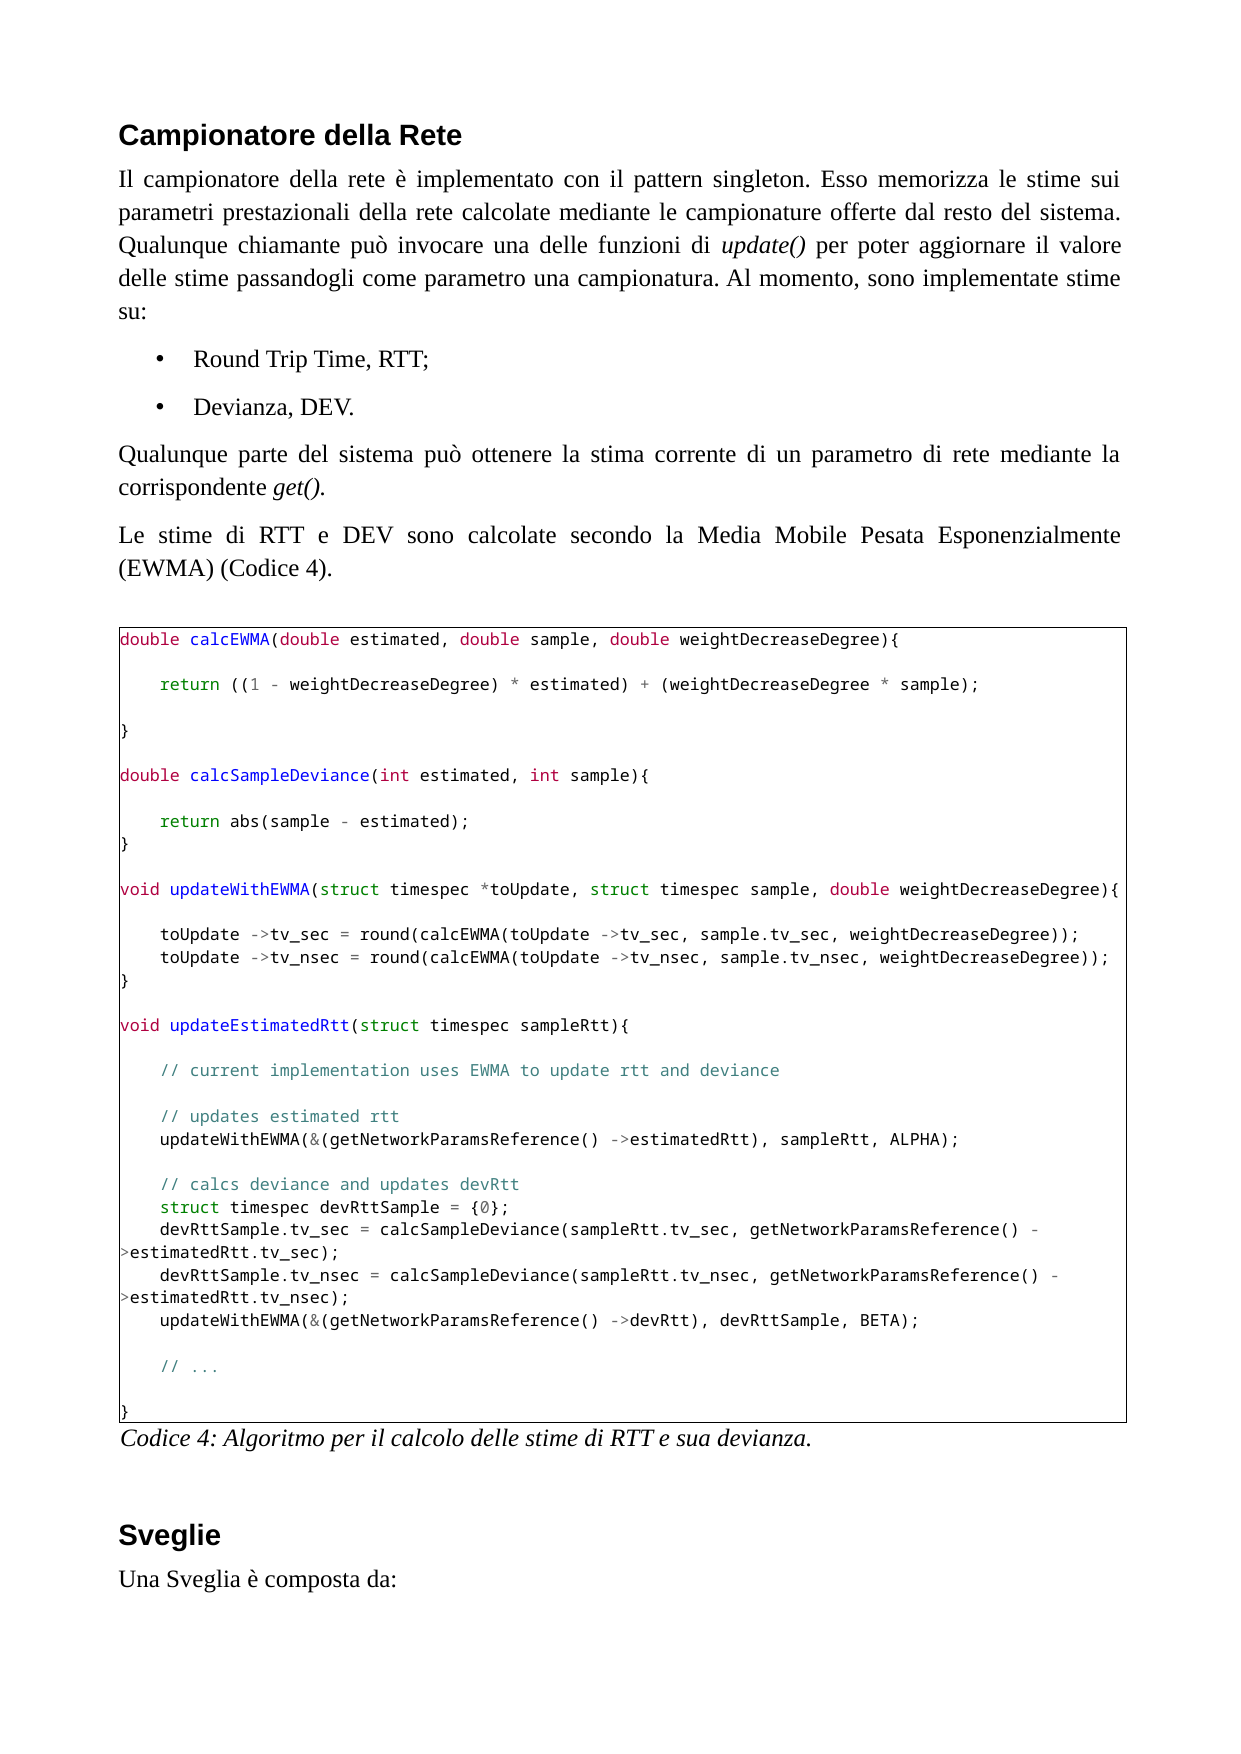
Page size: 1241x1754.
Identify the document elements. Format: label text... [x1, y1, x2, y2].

subtitle Campionatore della Rete [118, 118, 1122, 152]
list Round Trip Time, RTT; [156, 344, 1122, 373]
text Una Sveglia è composta da: [118, 1564, 1122, 1593]
list Devianza, DEV. [156, 392, 1122, 420]
text Codice 4: Algoritmo per il calcolo delle stime di RTT e sua devianza. [120, 640, 1126, 1422]
text Il campionatore della rete è implementato con il pattern singleton. Esso memorizza le stime sui parametri prestazionali della rete calcolate mediante le campionature offerte dal resto del sistema. Qualunque chiamante può invocare una delle funzioni di update() per poter aggiornare il valore delle stime passandogli come parametro una campionatura. Al momento, sono implementate stime su: [118, 164, 1122, 325]
subtitle Sveglie [118, 1518, 1122, 1552]
text Codice 4: Algoritmo per il calcolo delle stime di RTT e sua devianza. [120, 1423, 1126, 1451]
text Qualunque parte del sistema può ottenere la stima corrente di un parametro di rete mediante la corrispondente get(). [118, 439, 1122, 501]
text Le stime di RTT e DEV sono calcolate secondo la Media Mobile Pesata Esponenzialmente (EWMA) (Codice 4). [118, 520, 1122, 582]
